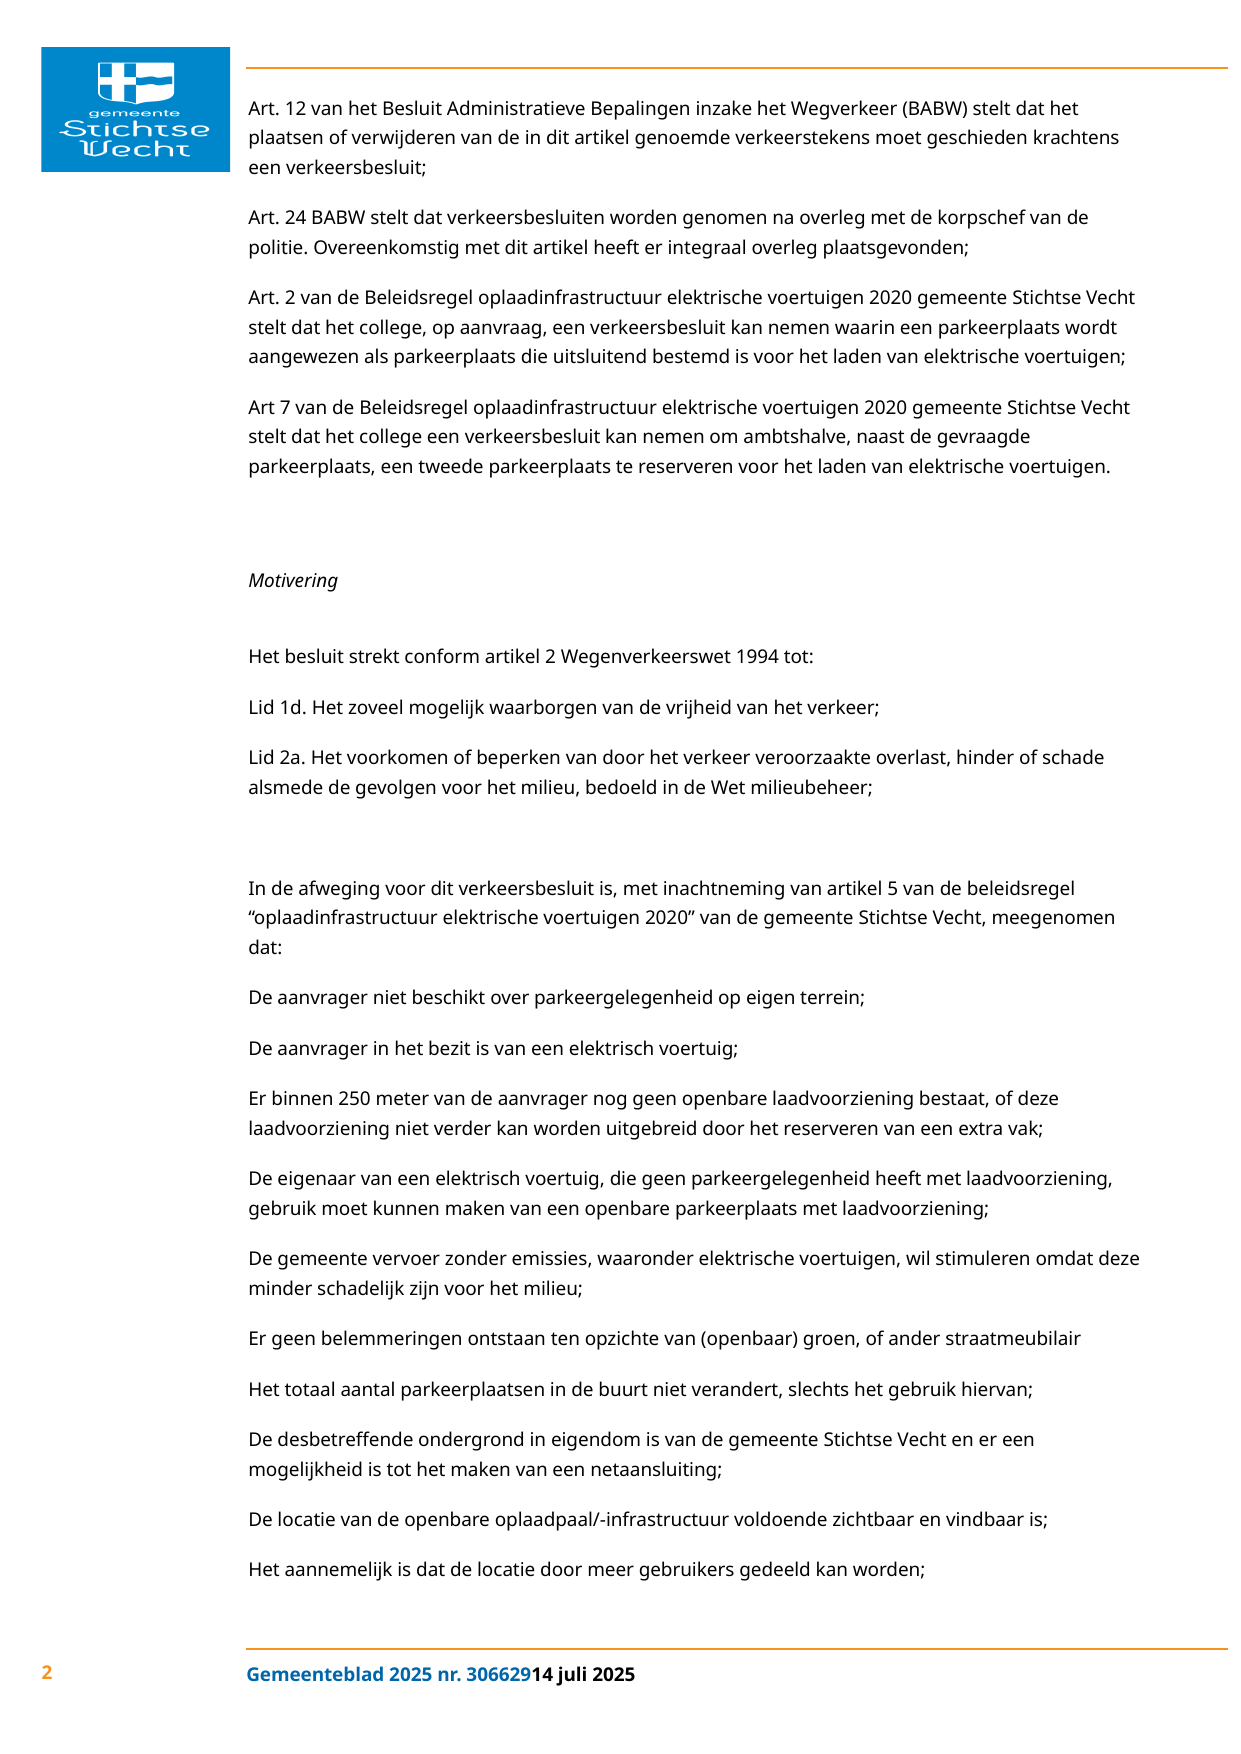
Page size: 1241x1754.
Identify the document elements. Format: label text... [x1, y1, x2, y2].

text De eigenaar van een elektrisch voertuig, die geen parkeergelegenheid heeft met laadvoorziening, gebruik moet kunnen maken van een openbare parkeerplaats met laadvoorziening; [248, 1165, 1152, 1221]
text Art. 12 van het Besluit Administratieve Bepalingen inzake het Wegverkeer (BABW) stelt dat het plaatsen of verwijderen van de in dit artikel genoemde verkeerstekens moet geschieden krachtens een verkeersbesluit; [248, 95, 1152, 180]
text Het aannemelijk is dat de locatie door meer gebruikers gedeeld kan worden; [248, 1557, 1152, 1582]
text Lid 2a. Het voorkomen of beperken van door het verkeer veroorzaakte overlast, hinder of schade alsmede de gevolgen voor het milieu, bedoeld in de Wet milieubeheer; [248, 744, 1152, 800]
text Motivering [248, 567, 1152, 593]
text In de afweging voor dit verkeersbesluit is, met inachtneming van artikel 5 van de beleidsregel “oplaadinfrastructuur elektrische voertuigen 2020” van de gemeente Stichtse Vecht, meegenomen dat: [248, 875, 1152, 960]
text Art 7 van de Beleidsregel oplaadinfrastructuur elektrische voertuigen 2020 gemeente Stichtse Vecht stelt dat het college een verkeersbesluit kan nemen om ambtshalve, naast de gevraagde parkeerplaats, een tweede parkeerplaats te reserveren voor het laden van elektrische voertuigen. [248, 394, 1152, 479]
text Er geen belemmeringen ontstaan ten opzichte van (openbaar) groen, of ander straatmeubilair [248, 1325, 1152, 1351]
text De aanvrager in het bezit is van een elektrisch voertuig; [248, 1035, 1152, 1061]
text De desbetreffende ondergrond in eigendom is van de gemeente Stichtse Vecht en er een mogelijkheid is tot het maken van een netaansluiting; [248, 1426, 1152, 1481]
text De aanvrager niet beschikt over parkeergelegenheid op eigen terrein; [248, 984, 1152, 1010]
picture [99, 63, 135, 101]
text De gemeente vervoer zonder emissies, waaronder elektrische voertuigen, wil stimuleren omdat deze minder schadelijk zijn voor het milieu; [248, 1245, 1152, 1301]
text De locatie van de openbare oplaadpaal/-infrastructuur voldoende zichtbaar en vindbaar is; [248, 1506, 1152, 1532]
picture [137, 63, 174, 103]
text Er binnen 250 meter van de aanvrager nog geen openbare laadvoorziening bestaat, of deze laadvoorziening niet verder kan worden uitgebreid door het reserveren van een extra vak; [248, 1085, 1152, 1141]
text Art. 2 van de Beleidsregel oplaadinfrastructuur elektrische voertuigen 2020 gemeente Stichtse Vecht stelt dat het college, op aanvraag, een verkeersbesluit kan nemen waarin een parkeerplaats wordt aangewezen als parkeerplaats die uitsluitend bestemd is voor het laden van elektrische voertuigen; [248, 284, 1152, 369]
text Het besluit strekt conform artikel 2 Wegenverkeerswet 1994 tot: [248, 644, 1152, 669]
text Lid 1d. Het zoveel mogelijk waarborgen van de vrijheid van het verkeer; [248, 694, 1152, 720]
text Art. 24 BABW stelt dat verkeersbesluiten worden genomen na overleg met de korpschef van de politie. Overeenkomstig met dit artikel heeft er integraal overleg plaatsgevonden; [248, 204, 1152, 260]
text Het totaal aantal parkeerplaatsen in de buurt niet verandert, slechts het gebruik hiervan; [248, 1376, 1152, 1401]
